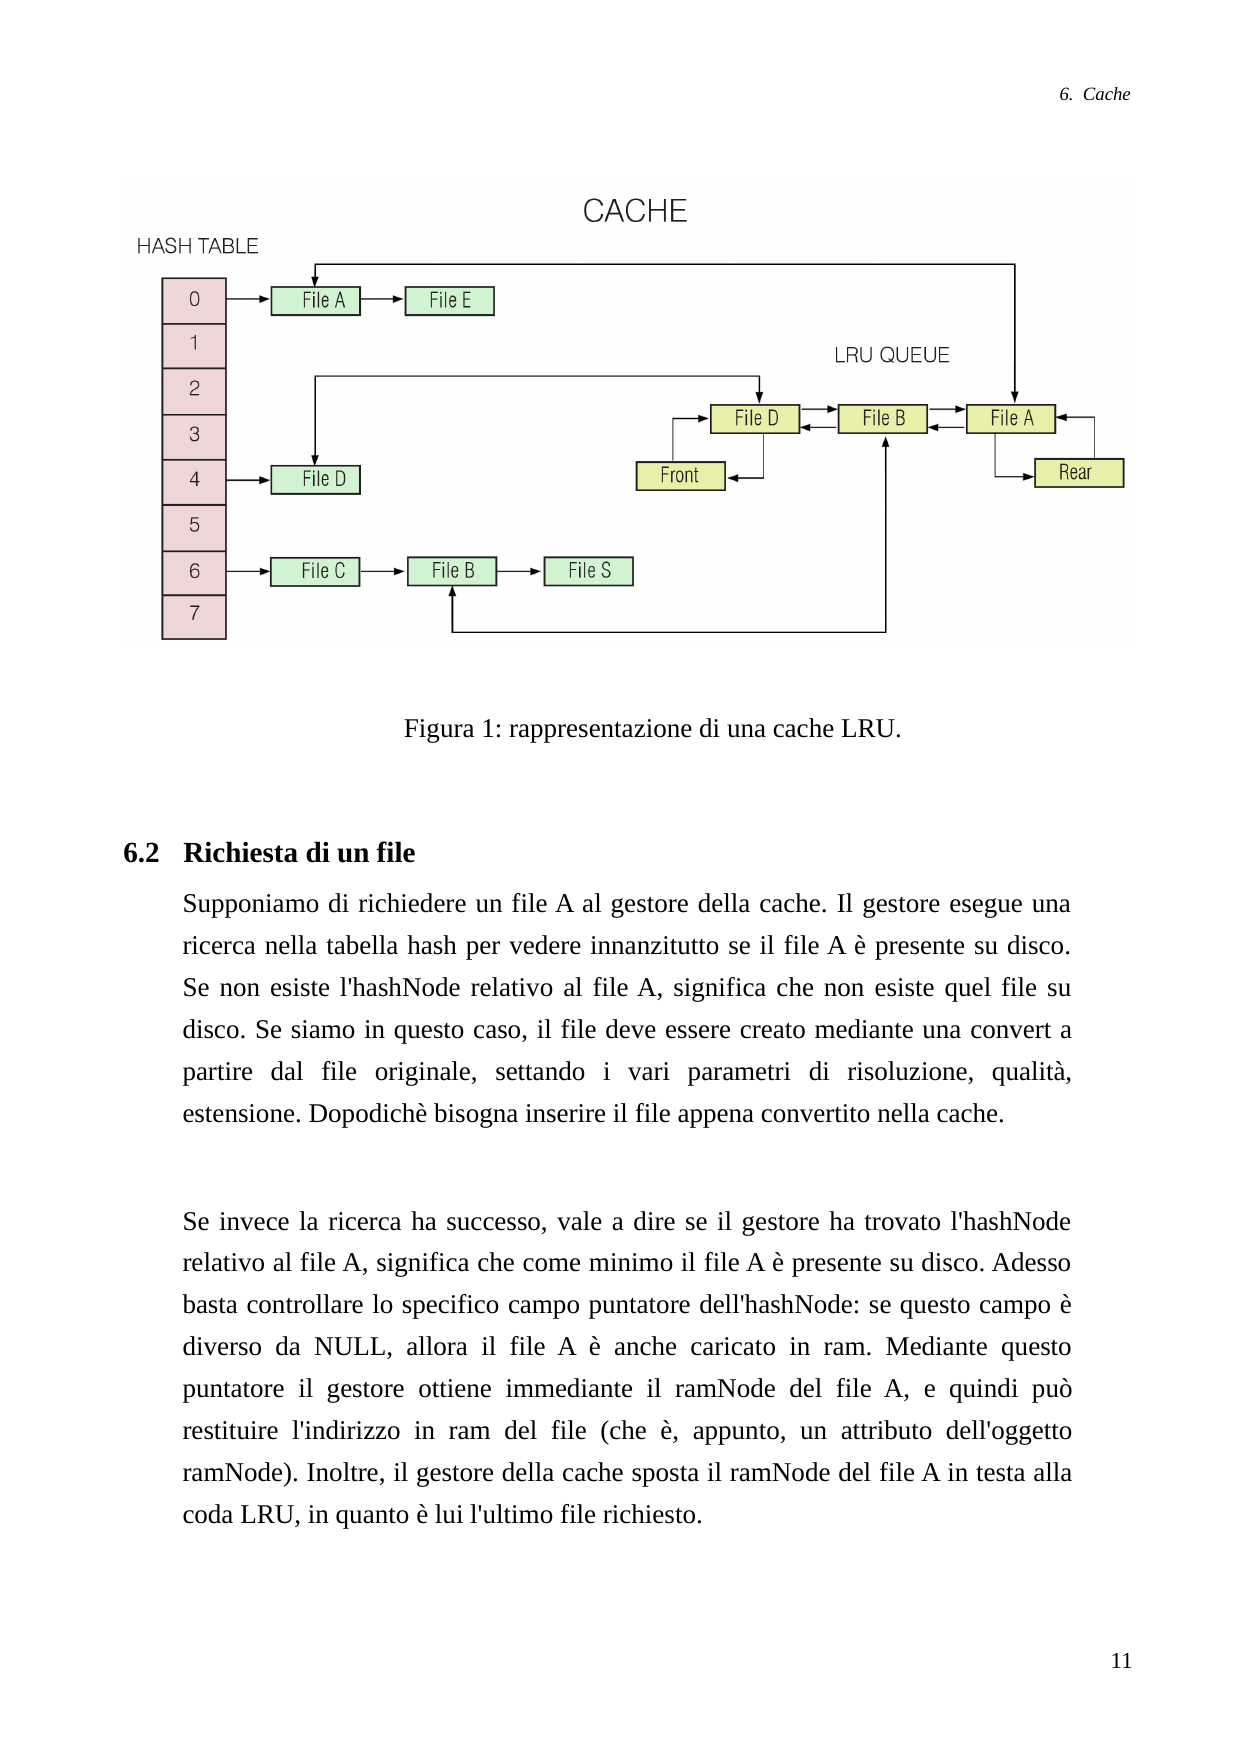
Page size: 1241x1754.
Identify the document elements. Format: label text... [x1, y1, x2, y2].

text Supponiamo di richiedere un file A al gestore della cache. Il gestore esegue una ricerca nella tabella hash per vedere innanzitutto se il file A è presente su disco. Se non esiste l'hashNode relativo al file A, significa che non esiste quel file su disco. Se siamo in questo caso, il file deve essere creato mediante una convert a partire dal file originale, settando i vari parametri di risoluzione, qualità, estensione. Dopodichè bisogna inserire il file appena convertito nella cache. [182, 887, 1073, 1128]
subtitle Richiesta di un file [123, 835, 1132, 868]
text Figura 1: rappresentazione di una cache LRU. [182, 712, 1073, 743]
picture [125, 183, 1130, 648]
text Se invece la ricerca ha successo, vale a dire se il gestore ha trovato l'hashNode relativo al file A, significa che come minimo il file A è presente su disco. Adesso basta controllare lo specifico campo puntatore dell'hashNode: se questo campo è diverso da NULL, allora il file A è anche caricato in ram. Mediante questo puntatore il gestore ottiene immediante il ramNode del file A, e quindi può restituire l'indirizzo in ram del file (che è, appunto, un attributo dell'oggetto ramNode). Inoltre, il gestore della cache sposta il ramNode del file A in testa alla coda LRU, in quanto è lui l'ultimo file richiesto. [182, 1204, 1073, 1529]
